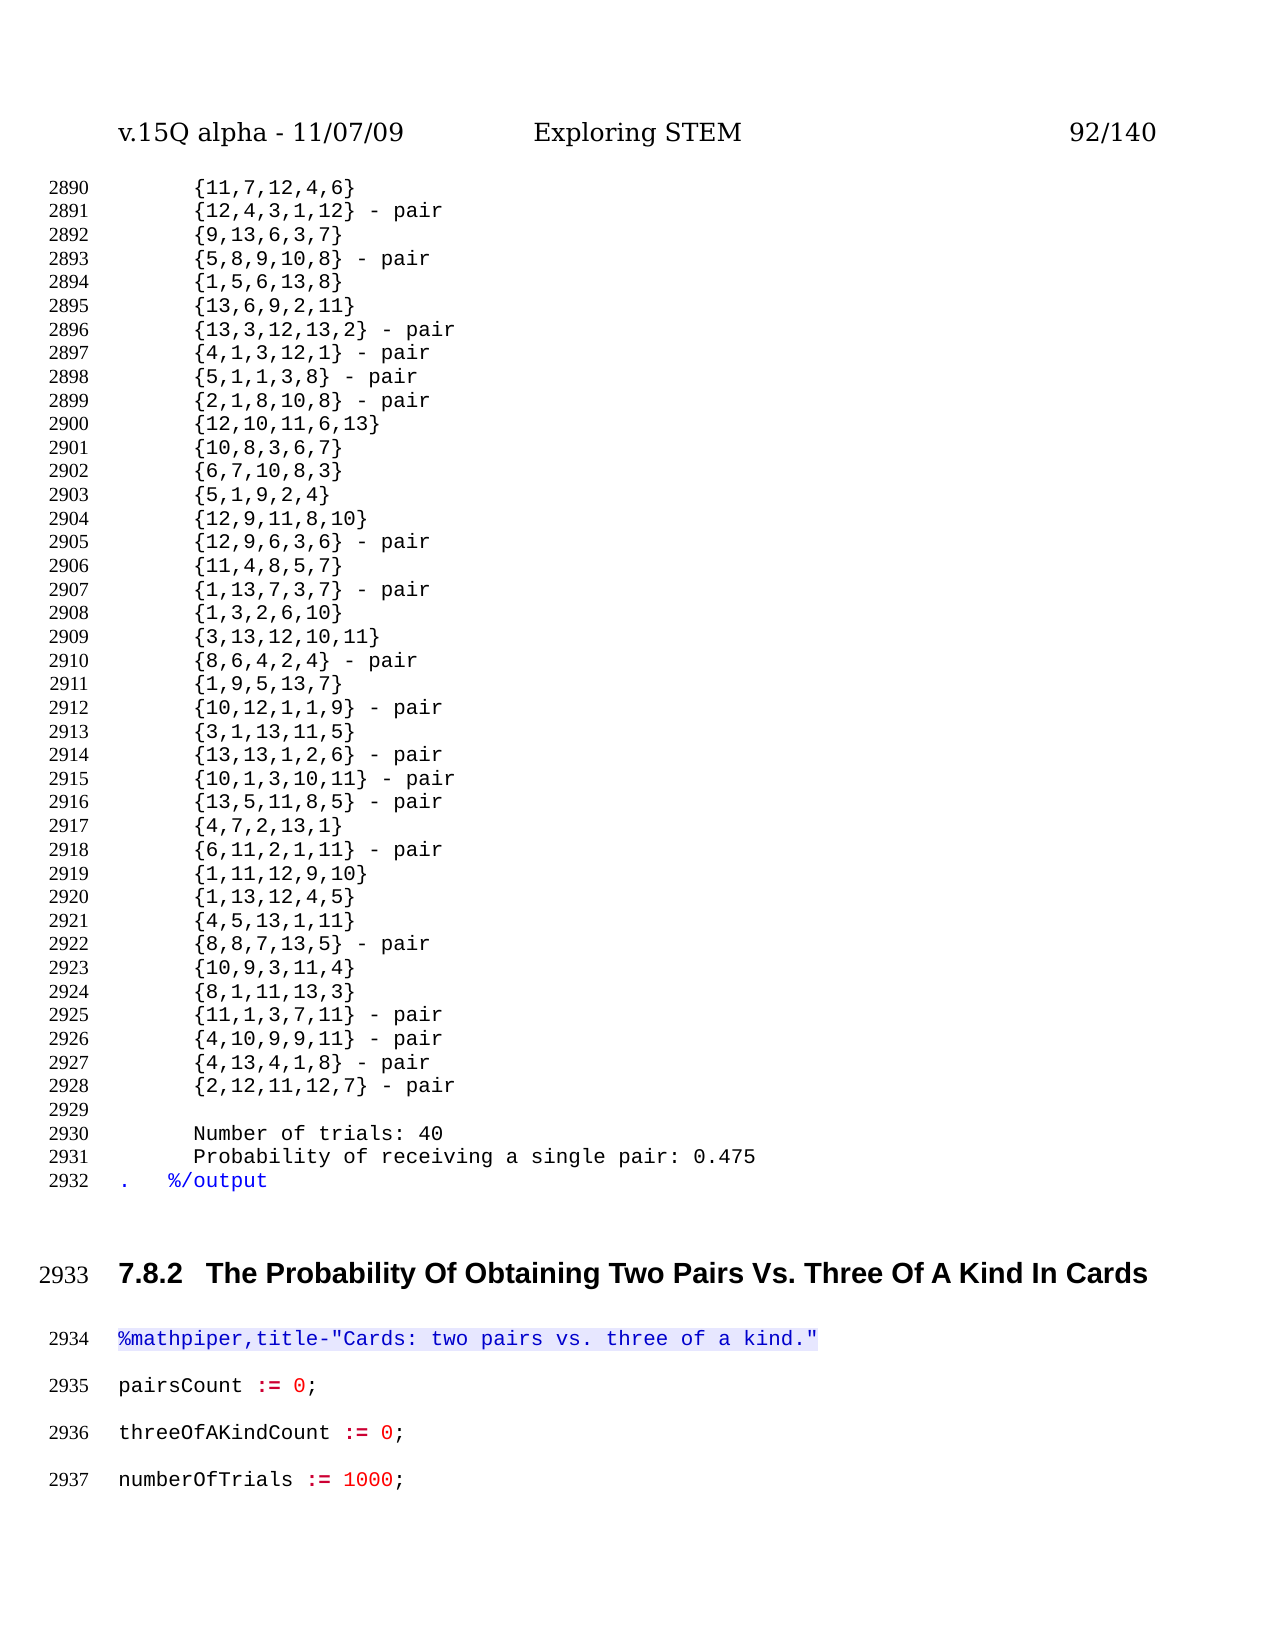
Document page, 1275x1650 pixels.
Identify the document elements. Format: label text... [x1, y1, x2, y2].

text {8,6,4,2,4} - pair [118, 650, 1157, 673]
text {1,13,12,4,5} [118, 886, 1157, 910]
text {5,1,1,3,8} - pair [118, 366, 1157, 389]
text {12,4,3,1,12} - pair [118, 200, 1157, 224]
text {8,1,11,13,3} [118, 981, 1157, 1004]
text {4,1,3,12,1} - pair [118, 342, 1157, 366]
text Number of trials: 40 [118, 1123, 1157, 1146]
text {4,5,13,1,11} [118, 910, 1157, 933]
text {11,1,3,7,11} - pair [118, 1004, 1157, 1028]
text {4,7,2,13,1} [118, 815, 1157, 839]
text {10,8,3,6,7} [118, 437, 1157, 461]
text threeOfAKindCount := 0; [118, 1422, 1157, 1446]
text {13,6,9,2,11} [118, 295, 1157, 319]
text {9,13,6,3,7} [118, 224, 1157, 248]
text {5,1,9,2,4} [118, 484, 1157, 508]
text {1,3,2,6,10} [118, 602, 1157, 626]
text {6,7,10,8,3} [118, 461, 1157, 484]
text {4,13,4,1,8} - pair [118, 1052, 1157, 1075]
text {13,5,11,8,5} - pair [118, 792, 1157, 815]
text {13,13,1,2,6} - pair [118, 744, 1157, 768]
text {12,10,11,6,13} [118, 413, 1157, 437]
text {11,7,12,4,6} [118, 177, 1157, 200]
text {3,1,13,11,5} [118, 721, 1157, 744]
text {11,4,8,5,7} [118, 555, 1157, 579]
text pairsCount := 0; [118, 1375, 1157, 1398]
text %mathpiper,title-"Cards: two pairs vs. three of a kind." [118, 1327, 1157, 1351]
text {13,3,12,13,2} - pair [118, 319, 1157, 342]
text Probability of receiving a single pair: 0.475 [118, 1146, 1157, 1170]
text {12,9,6,3,6} - pair [118, 531, 1157, 555]
text {2,1,8,10,8} - pair [118, 389, 1157, 413]
text . %/output [118, 1170, 1157, 1193]
text {1,11,12,9,10} [118, 862, 1157, 886]
text {1,5,6,13,8} [118, 271, 1157, 295]
text {10,1,3,10,11} - pair [118, 768, 1157, 792]
text {12,9,11,8,10} [118, 508, 1157, 531]
text {1,13,7,3,7} - pair [118, 579, 1157, 602]
text {4,10,9,9,11} - pair [118, 1028, 1157, 1052]
text {5,8,9,10,8} - pair [118, 248, 1157, 271]
text {1,9,5,13,7} [118, 673, 1157, 697]
text {6,11,2,1,11} - pair [118, 839, 1157, 862]
text {3,13,12,10,11} [118, 626, 1157, 650]
text numberOfTrials := 1000; [118, 1469, 1157, 1493]
text {10,12,1,1,9} - pair [118, 697, 1157, 721]
text {8,8,7,13,5} - pair [118, 933, 1157, 957]
subtitle The Probability Of Obtaining Two Pairs Vs. Three Of A Kind In Cards [118, 1256, 1157, 1289]
text {10,9,3,11,4} [118, 957, 1157, 981]
text {2,12,11,12,7} - pair [118, 1075, 1157, 1099]
